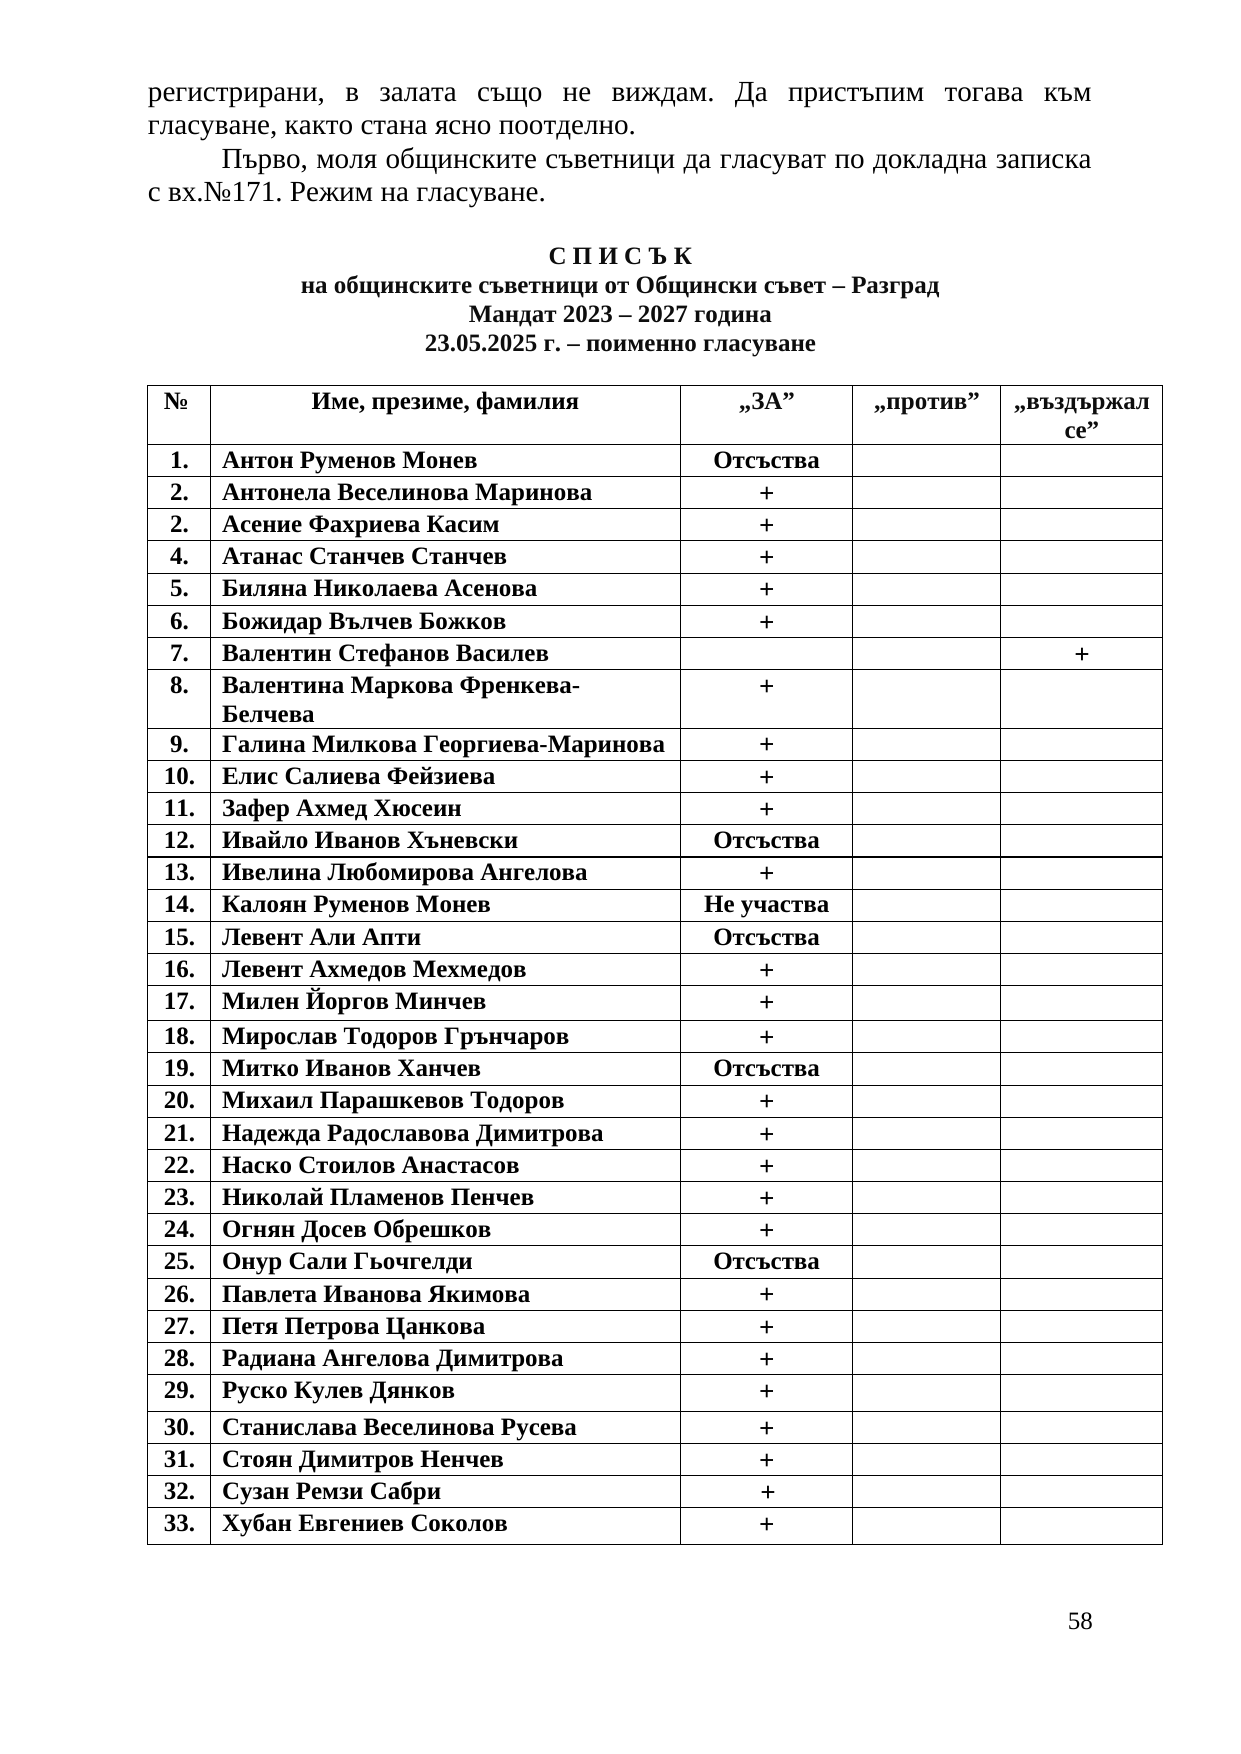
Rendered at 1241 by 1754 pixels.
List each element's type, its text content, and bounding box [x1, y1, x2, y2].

table_cell [853, 1214, 1000, 1245]
table_cell [1001, 1343, 1162, 1374]
table_cell + [681, 793, 852, 824]
table_cell Валентина Маркова Френкева-Белчева [211, 670, 680, 728]
table_cell Отсъства [681, 825, 852, 856]
table_cell + [681, 1021, 852, 1052]
table_cell Николай Пламенов Пенчев [211, 1182, 680, 1213]
table_cell 26. [148, 1279, 210, 1310]
table_cell 31. [148, 1444, 210, 1475]
table_cell 13. [148, 858, 210, 888]
text 23.05.2025 г. – поименно гласуване [148, 328, 1093, 356]
table_cell + [681, 670, 852, 728]
table_cell [1001, 825, 1162, 856]
table_cell [1001, 1053, 1162, 1084]
table_cell Антонела Веселинова Маринова [211, 477, 680, 508]
table_cell [681, 638, 852, 669]
table_cell [853, 1444, 1000, 1475]
table_cell Левент Али Апти [211, 922, 680, 953]
table_cell Павлета Иванова Якимова [211, 1279, 680, 1310]
table_cell + [681, 1476, 852, 1507]
table_cell [1001, 729, 1162, 760]
table_cell Сузан Ремзи Сабри [211, 1476, 680, 1507]
table_cell + [681, 1150, 852, 1181]
table_cell + [681, 1375, 852, 1411]
table_cell 24. [148, 1214, 210, 1245]
table_cell [853, 858, 1000, 888]
table_cell Надежда Радославова Димитрова [211, 1118, 680, 1149]
table_cell 11. [148, 793, 210, 824]
table_cell [853, 1021, 1000, 1052]
table_cell 32. [148, 1476, 210, 1507]
table_cell [853, 1343, 1000, 1374]
table_cell [853, 1375, 1000, 1411]
table_cell [853, 986, 1000, 1020]
table_cell Отсъства [681, 1053, 852, 1084]
table_header Име, презиме, фамилия [211, 386, 680, 444]
table_cell [1001, 1150, 1162, 1181]
table_cell [1001, 1311, 1162, 1342]
table_cell + [681, 858, 852, 888]
table_cell [853, 954, 1000, 985]
table_cell 20. [148, 1086, 210, 1117]
table_cell 1. [148, 445, 210, 476]
table_cell [853, 477, 1000, 508]
table_cell Отсъства [681, 445, 852, 476]
table_cell [853, 890, 1000, 921]
table_cell 23. [148, 1182, 210, 1213]
table_cell + [681, 509, 852, 540]
table_cell + [681, 1412, 852, 1443]
table_cell [853, 793, 1000, 824]
table_cell + [681, 761, 852, 792]
table_cell + [681, 1311, 852, 1342]
table_cell Зафер Ахмед Хюсеин [211, 793, 680, 824]
table_cell [1001, 1508, 1162, 1544]
table_cell 19. [148, 1053, 210, 1084]
table_cell [853, 541, 1000, 572]
table_cell Митко Иванов Ханчев [211, 1053, 680, 1084]
text С П И С Ъ К [148, 241, 1093, 270]
table_cell 2. [148, 477, 210, 508]
table_cell [1001, 1375, 1162, 1411]
table_cell Стоян Димитров Ненчев [211, 1444, 680, 1475]
table_cell [853, 1311, 1000, 1342]
table_cell 2. [148, 509, 210, 540]
table_cell 27. [148, 1311, 210, 1342]
table_cell Ивайло Иванов Хъневски [211, 825, 680, 856]
table_cell + [681, 477, 852, 508]
table_cell 30. [148, 1412, 210, 1443]
table_cell [1001, 509, 1162, 540]
table_cell + [681, 1182, 852, 1213]
table_cell 5. [148, 574, 210, 605]
table_cell Не участва [681, 890, 852, 921]
table_cell 14. [148, 890, 210, 921]
table_cell [1001, 1444, 1162, 1475]
table_cell [853, 1053, 1000, 1084]
table_cell Левент Ахмедов Мехмедов [211, 954, 680, 985]
table_cell Антон Руменов Монев [211, 445, 680, 476]
table_cell [1001, 793, 1162, 824]
table_cell [1001, 670, 1162, 728]
text Първо, моля общинските съветници да гласуват по докладна записка с вх.№171. Режим на гласуване. [148, 141, 1093, 208]
table_cell [1001, 1246, 1162, 1278]
table_cell [853, 1150, 1000, 1181]
table_cell + [681, 1279, 852, 1310]
table_cell Биляна Николаева Асенова [211, 574, 680, 605]
table_header „против” [853, 386, 1000, 444]
table_cell [1001, 858, 1162, 888]
table_cell [1001, 574, 1162, 605]
table_cell [853, 574, 1000, 605]
table_cell Асение Фахриева Касим [211, 509, 680, 540]
table_cell 12. [148, 825, 210, 856]
table_cell Калоян Руменов Монев [211, 890, 680, 921]
table_cell [853, 638, 1000, 669]
table_cell [1001, 1476, 1162, 1507]
table_cell 9. [148, 729, 210, 760]
table_cell Онур Сали Гьочгелди [211, 1246, 680, 1278]
table_cell 7. [148, 638, 210, 669]
table_cell + [681, 606, 852, 637]
table_cell [853, 445, 1000, 476]
table_cell [1001, 1412, 1162, 1443]
table_cell 4. [148, 541, 210, 572]
table_cell [1001, 606, 1162, 637]
table_cell + [681, 1508, 852, 1544]
table_cell 6. [148, 606, 210, 637]
table_cell [853, 729, 1000, 760]
table_cell [1001, 1086, 1162, 1117]
table_cell [1001, 761, 1162, 792]
table_cell [853, 1476, 1000, 1507]
table_cell [1001, 986, 1162, 1020]
table_cell Руско Кулев Дянков [211, 1375, 680, 1411]
table_cell + [1001, 638, 1162, 669]
table_cell Петя Петрова Цанкова [211, 1311, 680, 1342]
table_cell [853, 670, 1000, 728]
table_cell [853, 1086, 1000, 1117]
table_cell [1001, 541, 1162, 572]
table_cell [853, 922, 1000, 953]
table_cell [1001, 1182, 1162, 1213]
table_cell 29. [148, 1375, 210, 1411]
table_cell Радиана Ангелова Димитрова [211, 1343, 680, 1374]
table_cell Наско Стоилов Анастасов [211, 1150, 680, 1181]
table_cell [853, 1412, 1000, 1443]
table_cell [1001, 954, 1162, 985]
table_cell [853, 825, 1000, 856]
table_cell Огнян Досев Обрешков [211, 1214, 680, 1245]
text на общинските съветници от Общински съвет – Разград [148, 270, 1093, 299]
table_cell 33. [148, 1508, 210, 1544]
table_cell 22. [148, 1150, 210, 1181]
table_cell 16. [148, 954, 210, 985]
text регистрирани, в залата също не виждам. Да пристъпим тогава към гласуване, както стана ясно поотделно. [148, 74, 1093, 141]
table_cell [853, 1182, 1000, 1213]
table_cell Милен Йоргов Минчев [211, 986, 680, 1020]
table_header „въздържал се” [1001, 386, 1162, 444]
table_cell [1001, 477, 1162, 508]
subtitle Мандат 2023 – 2027 година [148, 299, 1093, 328]
table_cell [1001, 445, 1162, 476]
table_cell 28. [148, 1343, 210, 1374]
table_cell [853, 761, 1000, 792]
table_cell [1001, 890, 1162, 921]
table_cell Станислава Веселинова Русева [211, 1412, 680, 1443]
table_cell Отсъства [681, 1246, 852, 1278]
table_cell + [681, 954, 852, 985]
table_cell Валентин Стефанов Василев [211, 638, 680, 669]
table_cell [1001, 1214, 1162, 1245]
table_cell [853, 1246, 1000, 1278]
table_cell [853, 1508, 1000, 1544]
table_cell Ивелина Любомирова Ангелова [211, 858, 680, 888]
table_cell + [681, 574, 852, 605]
table_cell [1001, 922, 1162, 953]
table_cell [853, 509, 1000, 540]
table_cell Мирослав Тодоров Грънчаров [211, 1021, 680, 1052]
table_cell 21. [148, 1118, 210, 1149]
table_cell + [681, 541, 852, 572]
table_cell + [681, 729, 852, 760]
table_cell + [681, 1086, 852, 1117]
table_cell [853, 606, 1000, 637]
table_cell 15. [148, 922, 210, 953]
table_cell 17. [148, 986, 210, 1020]
table_cell + [681, 1214, 852, 1245]
table_cell Елис Салиева Фейзиева [211, 761, 680, 792]
table_cell 10. [148, 761, 210, 792]
table_cell 18. [148, 1021, 210, 1052]
table_cell [1001, 1279, 1162, 1310]
table_header № [148, 386, 210, 444]
table_cell [853, 1118, 1000, 1149]
table_cell 8. [148, 670, 210, 728]
table_cell + [681, 1118, 852, 1149]
table_cell + [681, 986, 852, 1020]
table_cell Галина Милкова Георгиева-Маринова [211, 729, 680, 760]
table_cell 25. [148, 1246, 210, 1278]
table_cell Хубан Евгениев Соколов [211, 1508, 680, 1544]
table_cell [1001, 1118, 1162, 1149]
table_cell [853, 1279, 1000, 1310]
table_cell Отсъства [681, 922, 852, 953]
table_cell + [681, 1343, 852, 1374]
table_cell + [681, 1444, 852, 1475]
table_cell Михаил Парашкевов Тодоров [211, 1086, 680, 1117]
table_cell Атанас Станчев Станчев [211, 541, 680, 572]
table_cell Божидар Вълчев Божков [211, 606, 680, 637]
table_header „ЗА” [681, 386, 852, 444]
table_cell [1001, 1021, 1162, 1052]
